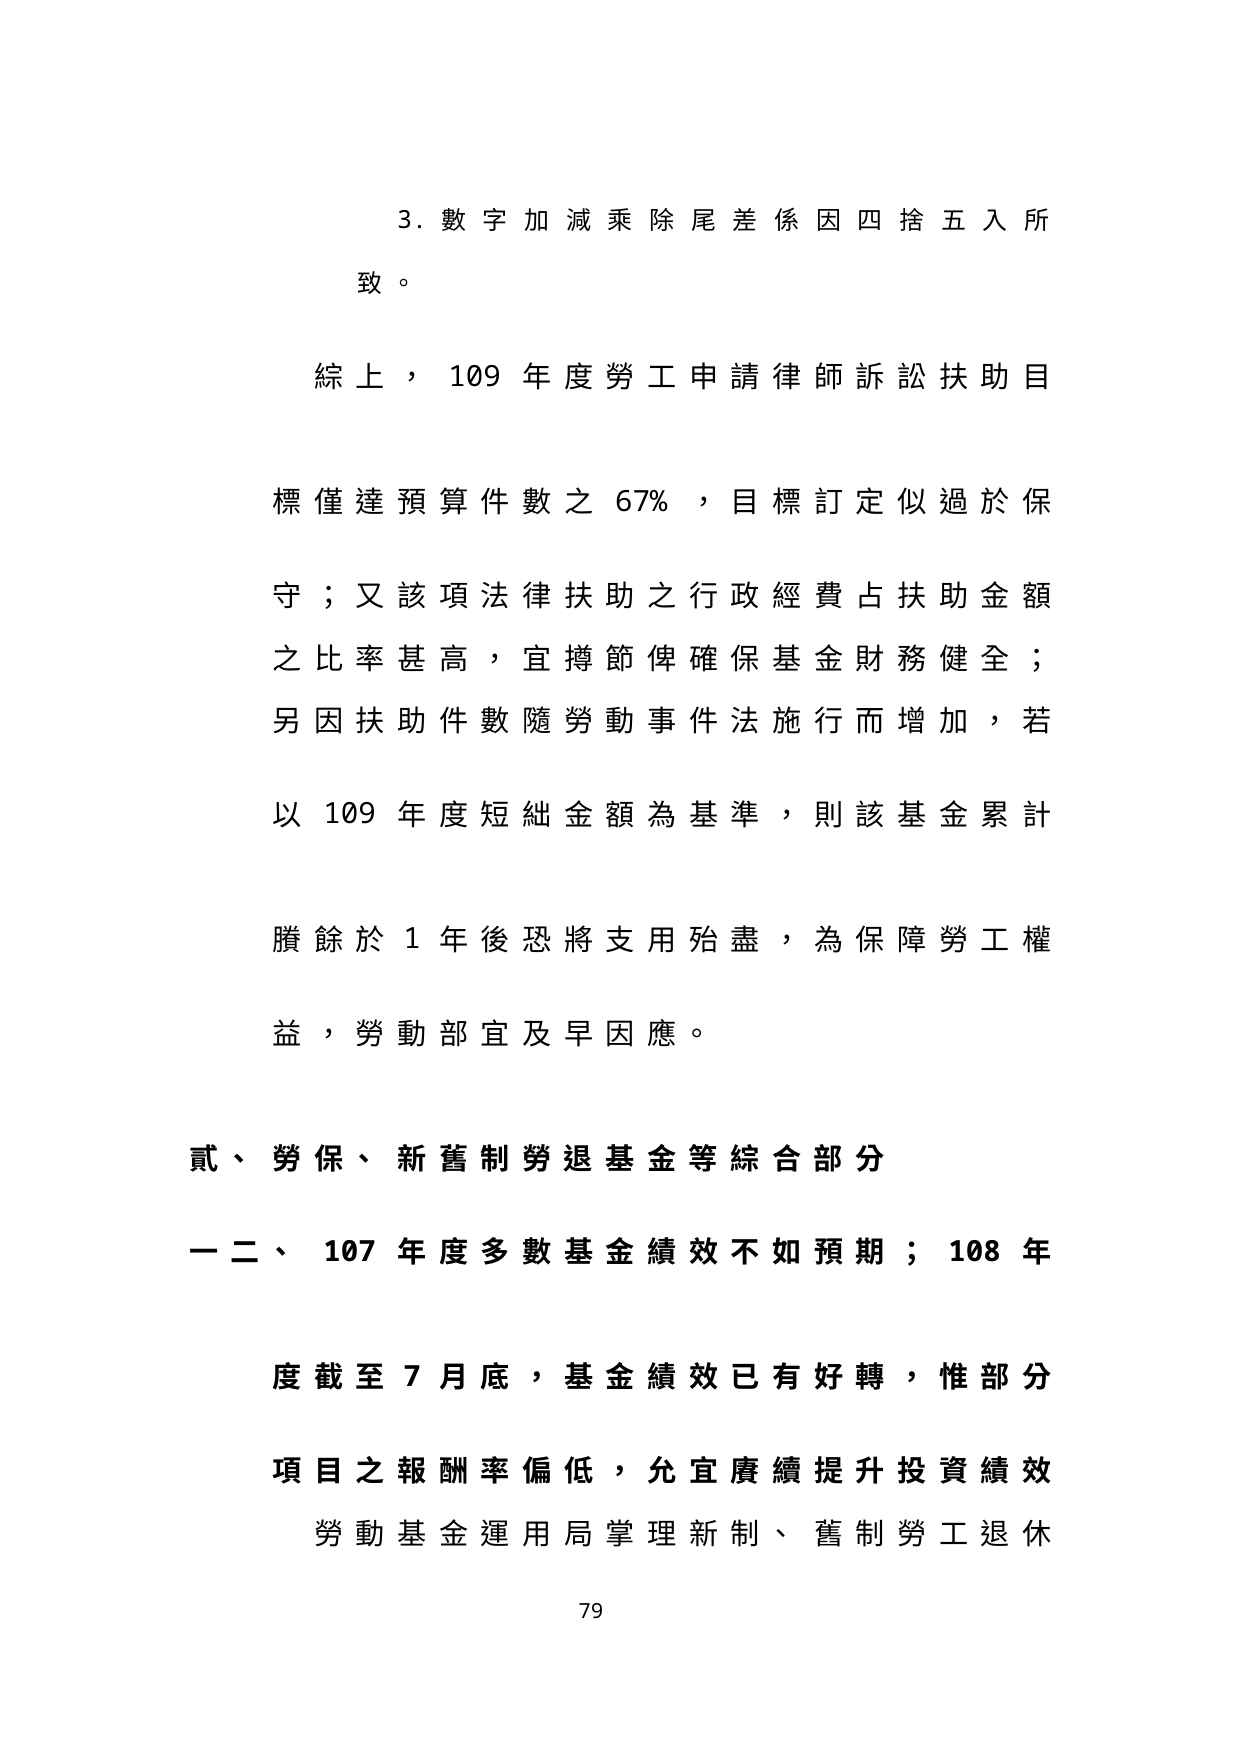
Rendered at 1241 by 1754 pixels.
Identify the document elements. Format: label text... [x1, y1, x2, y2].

text 綜上，109年度勞工申請律師訴訟扶助目標僅達預算件數之67%，目標訂定似過於保守；又該項法律扶助之行政經費占扶助金額之比率甚高，宜撙節俾確保基金財務健全；另因扶助件數隨勞動事件法施行而增加，若以109年度短絀金額為基準，則該基金累計賸餘於1年後恐將支用殆盡，為保障勞工權益，勞動部宜及早因應。 [242, 302, 1058, 1052]
text 3.數字加減乘除尾差係因四捨五入所致。 [242, 177, 1058, 302]
text 勞動基金運用局掌理新制、舊制勞工退休 [242, 1490, 1058, 1552]
text 一二、107年度多數基金績效不如預期；108年度截至7月底，基金績效已有好轉，惟部分項目之報酬率偏低，允宜賡續提升投資績效 [183, 1177, 1058, 1490]
text 貳、勞保、新舊制勞退基金等綜合部分 [183, 1115, 1058, 1177]
